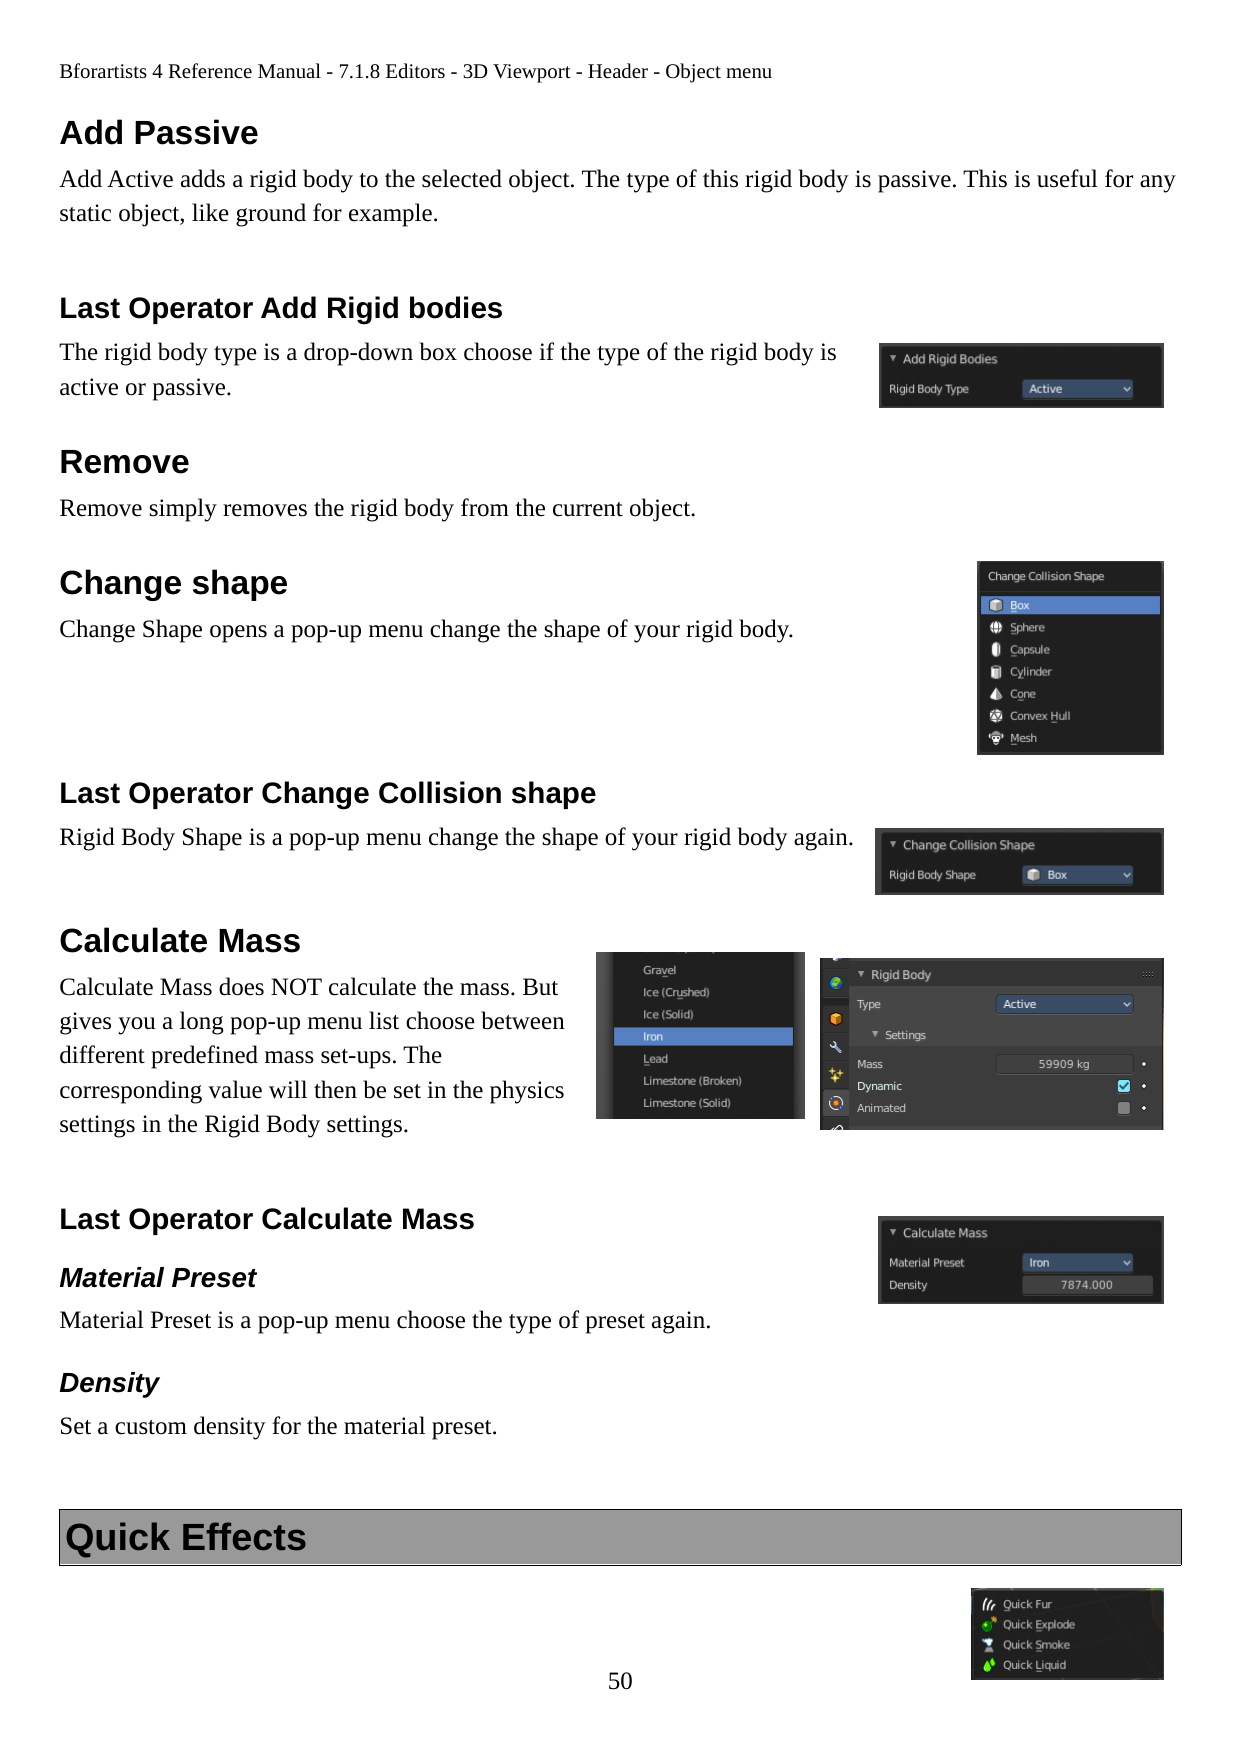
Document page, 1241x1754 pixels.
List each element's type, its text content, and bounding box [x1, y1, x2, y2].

subtitle Add Passive [59, 113, 1181, 151]
picture [879, 343, 1164, 408]
picture [820, 958, 1164, 1130]
subtitle Last Operator Calculate Mass [59, 1202, 1181, 1236]
text Add Active adds a rigid body to the selected object. The type of this rigid body is passive. This is useful for any static object, like ground for example. [59, 164, 1181, 227]
picture [596, 952, 805, 1119]
picture [878, 1216, 1164, 1304]
text Set a custom density for the material preset. [59, 1411, 1181, 1440]
text Material Preset is a pop-up menu choose the type of preset again. [59, 1305, 1181, 1334]
table_header Quick Effects [60, 1510, 1181, 1564]
subtitle Calculate Mass [59, 921, 1181, 959]
picture [971, 1588, 1164, 1680]
picture [875, 828, 1164, 895]
subtitle Change shape [59, 562, 977, 601]
subtitle Remove [59, 441, 1181, 480]
text The rigid body type is a drop-down box choose if the type of the rigid body is active or passive. [59, 337, 1181, 400]
picture [977, 561, 1164, 755]
text Rigid Body Shape is a pop-up menu change the shape of your rigid body again. [59, 822, 1181, 851]
subtitle Density [59, 1367, 1181, 1399]
text Calculate Mass does NOT calculate the mass. But gives you a long pop-up menu list choose between different predefined mass set-ups. The corresponding value will then be set in the physics settings in the Rigid Body settings. [59, 972, 1181, 1138]
subtitle [1164, 562, 1181, 601]
subtitle [1164, 1261, 1181, 1293]
subtitle Last Operator Change Collision shape [59, 775, 1181, 809]
subtitle Material Preset [59, 1261, 878, 1293]
text Remove simply removes the rigid body from the current object. [59, 493, 1181, 521]
subtitle Last Operator Add Rigid bodies [59, 291, 1181, 324]
text Change Shape opens a pop-up menu change the shape of your rigid body. [59, 614, 977, 642]
